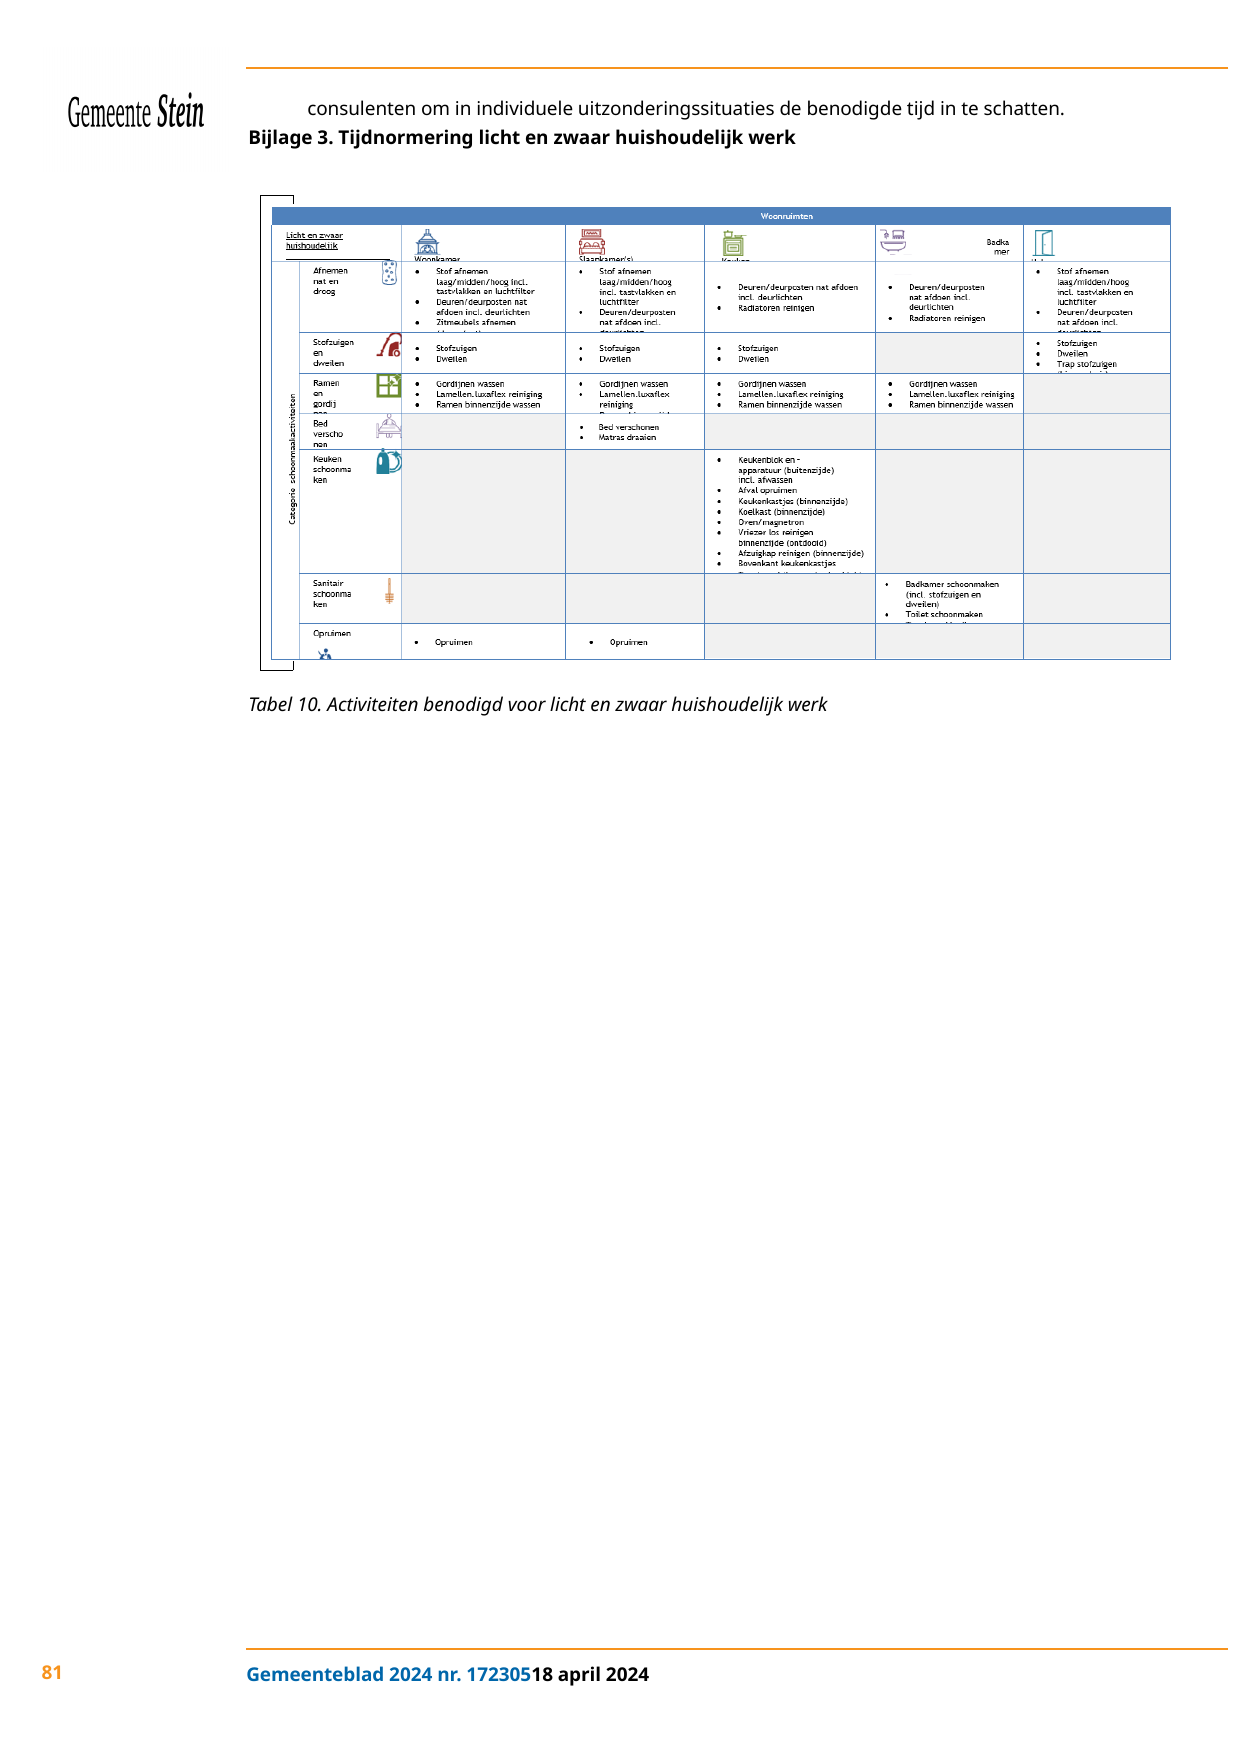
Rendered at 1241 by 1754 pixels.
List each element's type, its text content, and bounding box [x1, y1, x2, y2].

picture [268, 204, 1173, 661]
text Bijlage 3. Tijdnormering licht en zwaar huishoudelijk werk [248, 124, 1152, 150]
list consulenten om in individuele uitzonderingssituaties de benodigde tijd in te schatten. [248, 95, 1152, 121]
text Tabel 10. Activiteiten benodigd voor licht en zwaar huishoudelijk werk [248, 691, 1152, 717]
picture [41, 47, 231, 172]
